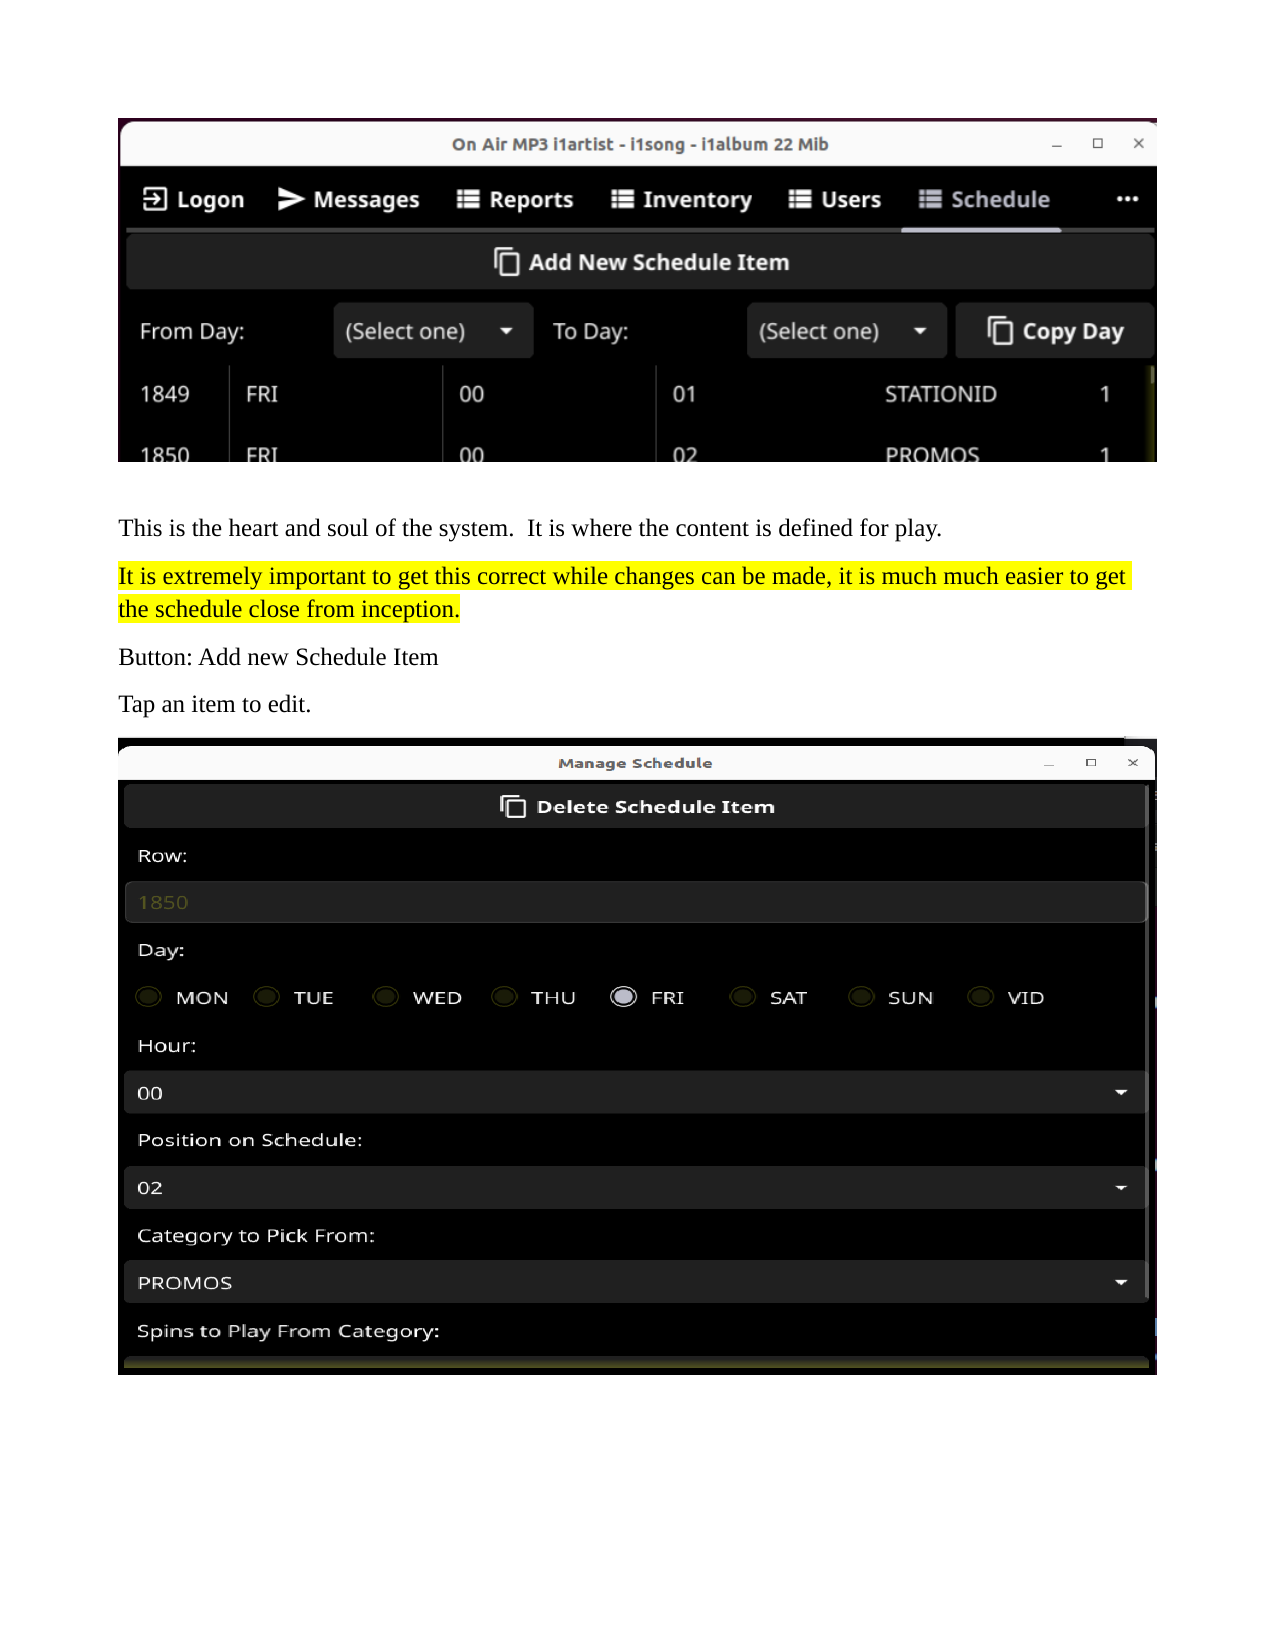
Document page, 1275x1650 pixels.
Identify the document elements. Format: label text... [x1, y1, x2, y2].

picture [118, 118, 1157, 462]
text This is the heart and soul of the system. It is where the content is defined for play. [118, 513, 1157, 542]
picture [118, 736, 1157, 1375]
text Tap an item to edit. [118, 689, 1157, 718]
text Button: Add new Schedule Item [118, 642, 1157, 670]
text It is extremely important to get this correct while changes can be made, it is much much easier to get the schedule close from inception. [118, 561, 1157, 623]
